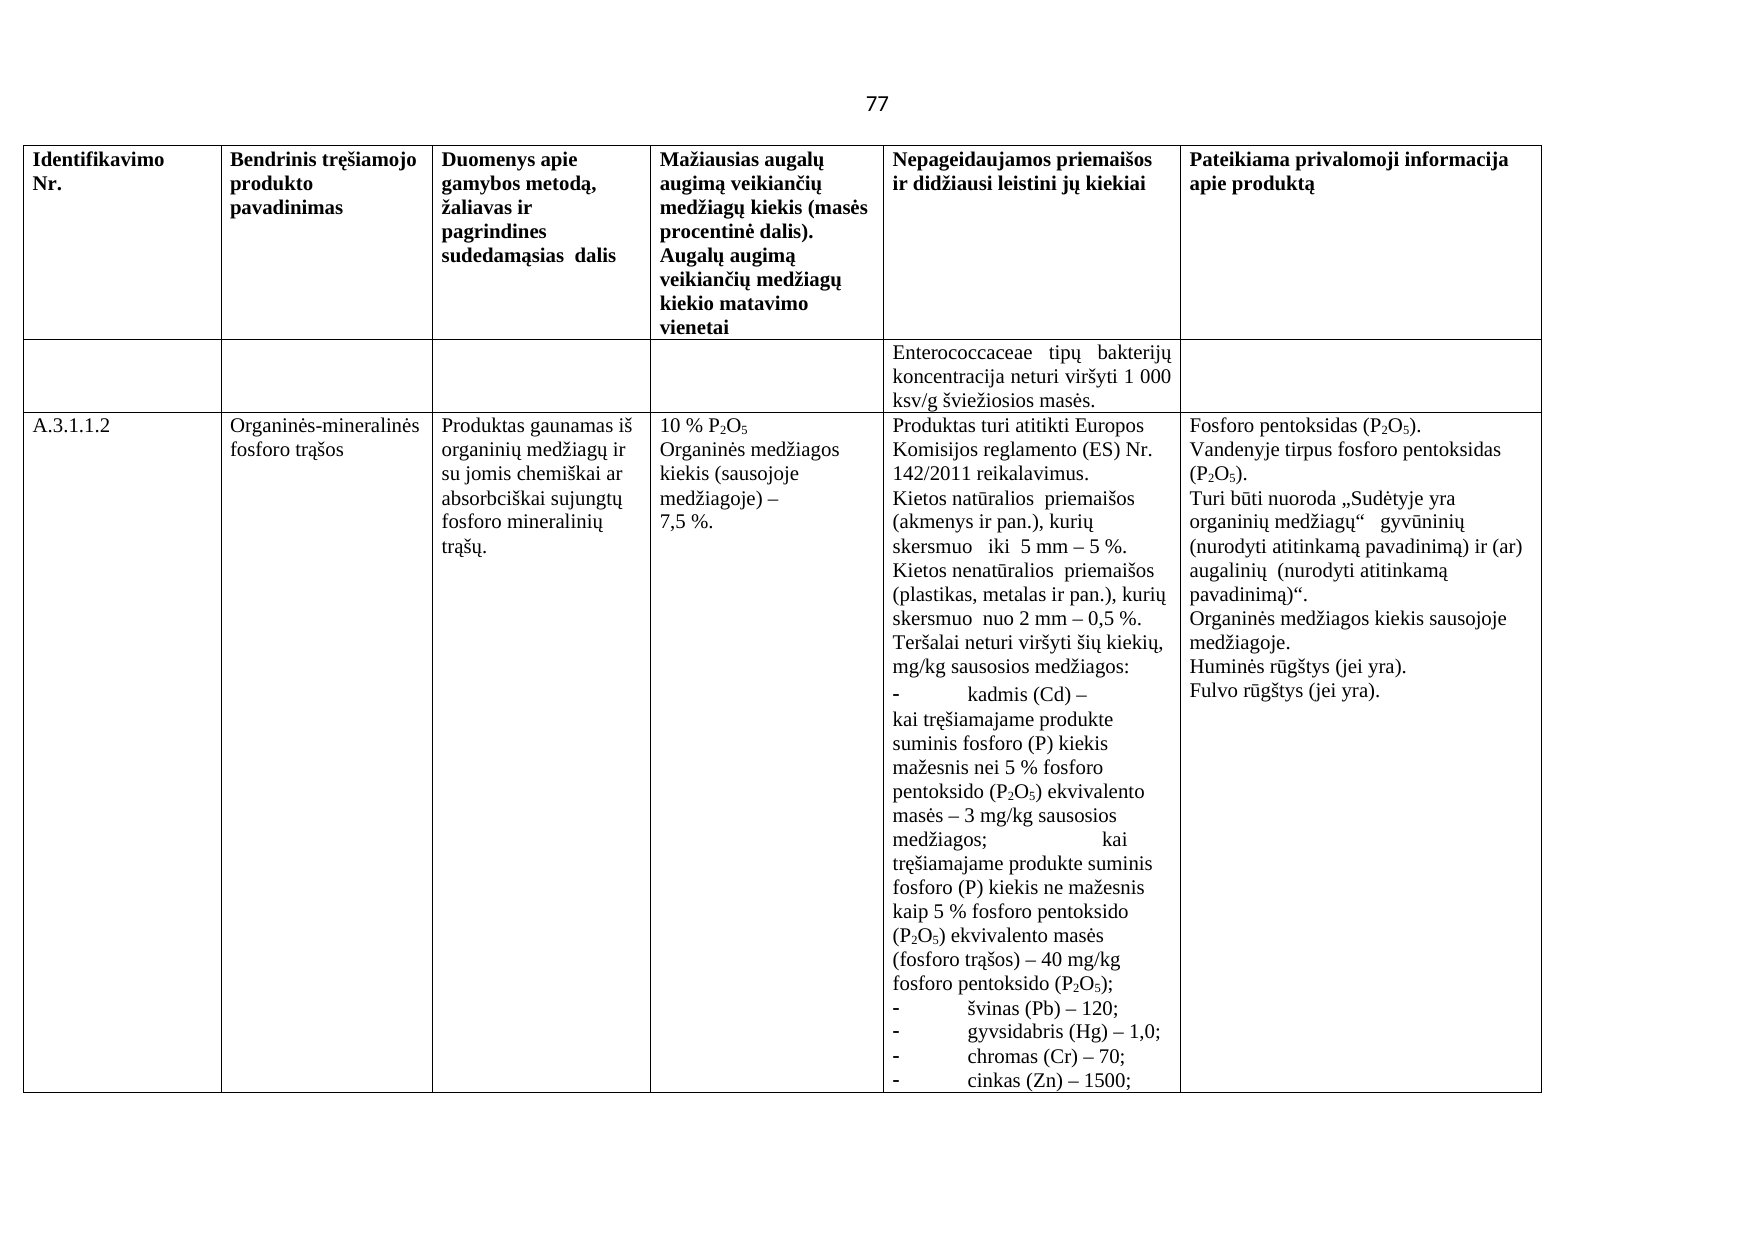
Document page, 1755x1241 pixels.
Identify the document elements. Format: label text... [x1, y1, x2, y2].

table_header Duomenys apie gamybos metodą, žaliavas ir pagrindines sudedamąsias dalis [433, 146, 650, 339]
table_cell Produktas turi atitikti Europos Komisijos reglamento (ES) Nr. 142/2011 reikalavimus. Kietos natūralios priemaišos (akmenys ir pan.), kurių skersmuo iki 5 mm – 5 %. Kietos nenatūralios priemaišos (plastikas, metalas ir pan.), kurių skersmuo nuo 2 mm – 0,5 %. Teršalai neturi viršyti šių kiekių, mg/kg sausosios medžiagos:  kadmis (Cd) – kai tręšiamajame produkte suminis fosforo (P) kiekis mažesnis nei 5 % fosforo pentoksido (P2O5) ekvivalento masės – 3 mg/kg sausosios medžiagos; kai tręšiamajame produkte suminis fosforo (P) kiekis ne mažesnis kaip 5 % fosforo pentoksido (P2O5) ekvivalento masės (fosforo trąšos) – 40 mg/kg fosforo pentoksido (P2O5);  švinas (Pb) – 120;  gyvsidabris (Hg) – 1,0;  chromas (Cr) – 70;  cinkas (Zn) – 1500; [884, 413, 1180, 1092]
table_cell Produktas gaunamas iš organinių medžiagų ir su jomis chemiškai ar absorbciškai sujungtų fosforo mineralinių trąšų. [433, 413, 650, 1092]
table_cell Fosforo pentoksidas (P2O5). Vandenyje tirpus fosforo pentoksidas (P2O5). Turi būti nuoroda „Sudėtyje yra organinių medžiagų“ gyvūninių (nurodyti atitinkamą pavadinimą) ir (ar) augalinių (nurodyti atitinkamą pavadinimą)“. Organinės medžiagos kiekis sausojoje medžiagoje. Huminės rūgštys (jei yra). Fulvo rūgštys (jei yra). [1181, 413, 1541, 1092]
table_cell [651, 340, 883, 412]
table_cell 10 % P2O5 Organinės medžiagos kiekis (sausojoje medžiagoje) – 7,5 %. [651, 413, 883, 1092]
table_cell [1181, 340, 1541, 412]
table_header Mažiausias augalų augimą veikiančių medžiagų kiekis (masės procentinė dalis). Augalų augimą veikiančių medžiagų kiekio matavimo vienetai [651, 146, 883, 339]
table_cell Organinės-mineralinės fosforo trąšos [222, 413, 432, 1092]
table_header Bendrinis tręšiamojo produkto pavadinimas [222, 146, 432, 339]
table_header Identifikavimo Nr. [24, 146, 221, 339]
table_cell [222, 340, 432, 412]
table_header Nepageidaujamos priemaišos ir didžiausi leistini jų kiekiai [884, 146, 1180, 339]
table_cell A.3.1.1.2 [24, 413, 221, 1092]
table_header Pateikiama privalomoji informacija apie produktą [1181, 146, 1541, 339]
table_cell [24, 340, 221, 412]
table_cell Enterococcaceae tipų bakterijų koncentracija neturi viršyti 1 000 ksv/g šviežiosios masės. [884, 340, 1180, 412]
table_cell [433, 340, 650, 412]
